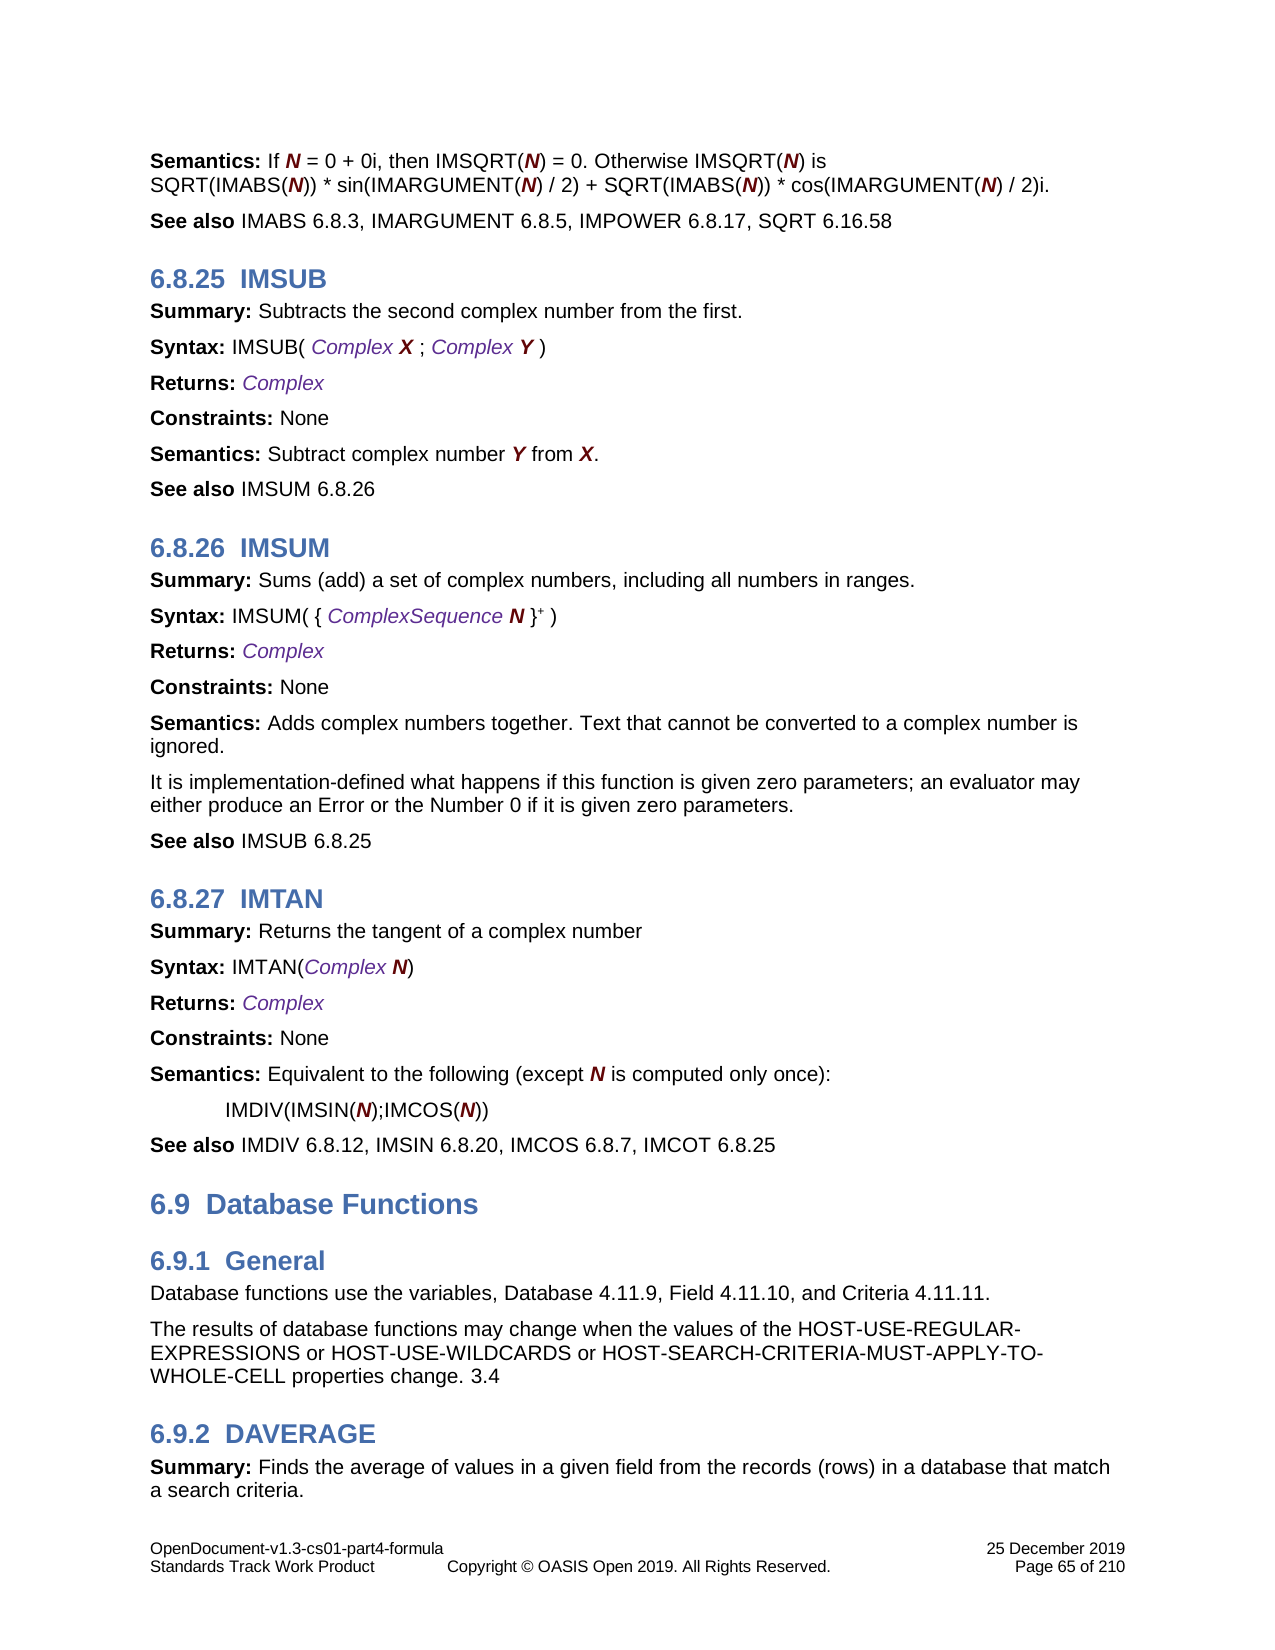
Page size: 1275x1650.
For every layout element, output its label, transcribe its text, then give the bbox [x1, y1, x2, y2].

text Returns: Complex [150, 640, 1125, 663]
text Semantics: Adds complex numbers together. Text that cannot be converted to a complex number is ignored. [150, 711, 1125, 758]
text See also IMSUB 6.8.25 [150, 829, 1125, 853]
text Semantics: Equivalent to the following (except N is computed only once): [150, 1062, 1125, 1086]
subtitle Database Functions [150, 1188, 1125, 1221]
text Semantics: If N = 0 + 0i, then IMSQRT(N) = 0. Otherwise IMSQRT(N) is SQRT(IMABS(N)) * sin(IMARGUMENT(N) / 2) + SQRT(IMABS(N)) * cos(IMARGUMENT(N) / 2)i. [150, 150, 1125, 197]
subtitle IMSUB [150, 264, 1125, 294]
text Returns: Complex [150, 371, 1125, 394]
text Constraints: None [150, 675, 1125, 699]
text Summary: Sums (add) a set of complex numbers, including all numbers in ranges. [150, 568, 1125, 592]
text Syntax: IMSUM( { ComplexSequence N }+ ) [150, 604, 1125, 628]
text See also IMABS 6.8.3, IMARGUMENT 6.8.5, IMPOWER 6.8.17, SQRT 6.16.58 [150, 209, 1125, 233]
text Database functions use the variables, Database 4.11.9, Field 4.11.10, and Criteria 4.11.11. [150, 1282, 1125, 1305]
text Returns: Complex [150, 991, 1125, 1015]
text It is implementation-defined what happens if this function is given zero parameters; an evaluator may either produce an Error or the Number 0 if it is given zero parameters. [150, 770, 1125, 817]
text Syntax: IMSUB( Complex X ; Complex Y ) [150, 335, 1125, 359]
subtitle IMSUM [150, 532, 1125, 562]
subtitle IMTAN [150, 884, 1125, 914]
text Syntax: IMTAN(Complex N) [150, 956, 1125, 979]
text IMDIV(IMSIN(N);IMCOS(N)) [150, 1098, 1125, 1122]
text See also IMSUM 6.8.26 [150, 478, 1125, 501]
text Summary: Subtracts the second complex number from the first. [150, 300, 1125, 323]
text Constraints: None [150, 407, 1125, 430]
subtitle General [150, 1246, 1125, 1276]
text Summary: Returns the tangent of a complex number [150, 920, 1125, 943]
text The results of database functions may change when the values of the HOST-USE-REGULAR-EXPRESSIONS or HOST-USE-WILDCARDS or HOST-SEARCH-CRITERIA-MUST-APPLY-TO-WHOLE-CELL properties change. 3.4 [150, 1317, 1125, 1388]
subtitle DAVERAGE [150, 1419, 1125, 1449]
text Summary: Finds the average of values in a given field from the records (rows) in a database that match a search criteria. [150, 1455, 1125, 1502]
text Semantics: Subtract complex number Y from X. [150, 442, 1125, 466]
text Constraints: None [150, 1027, 1125, 1050]
text See also IMDIV 6.8.12, IMSIN 6.8.20, IMCOS 6.8.7, IMCOT 6.8.25 [150, 1134, 1125, 1157]
